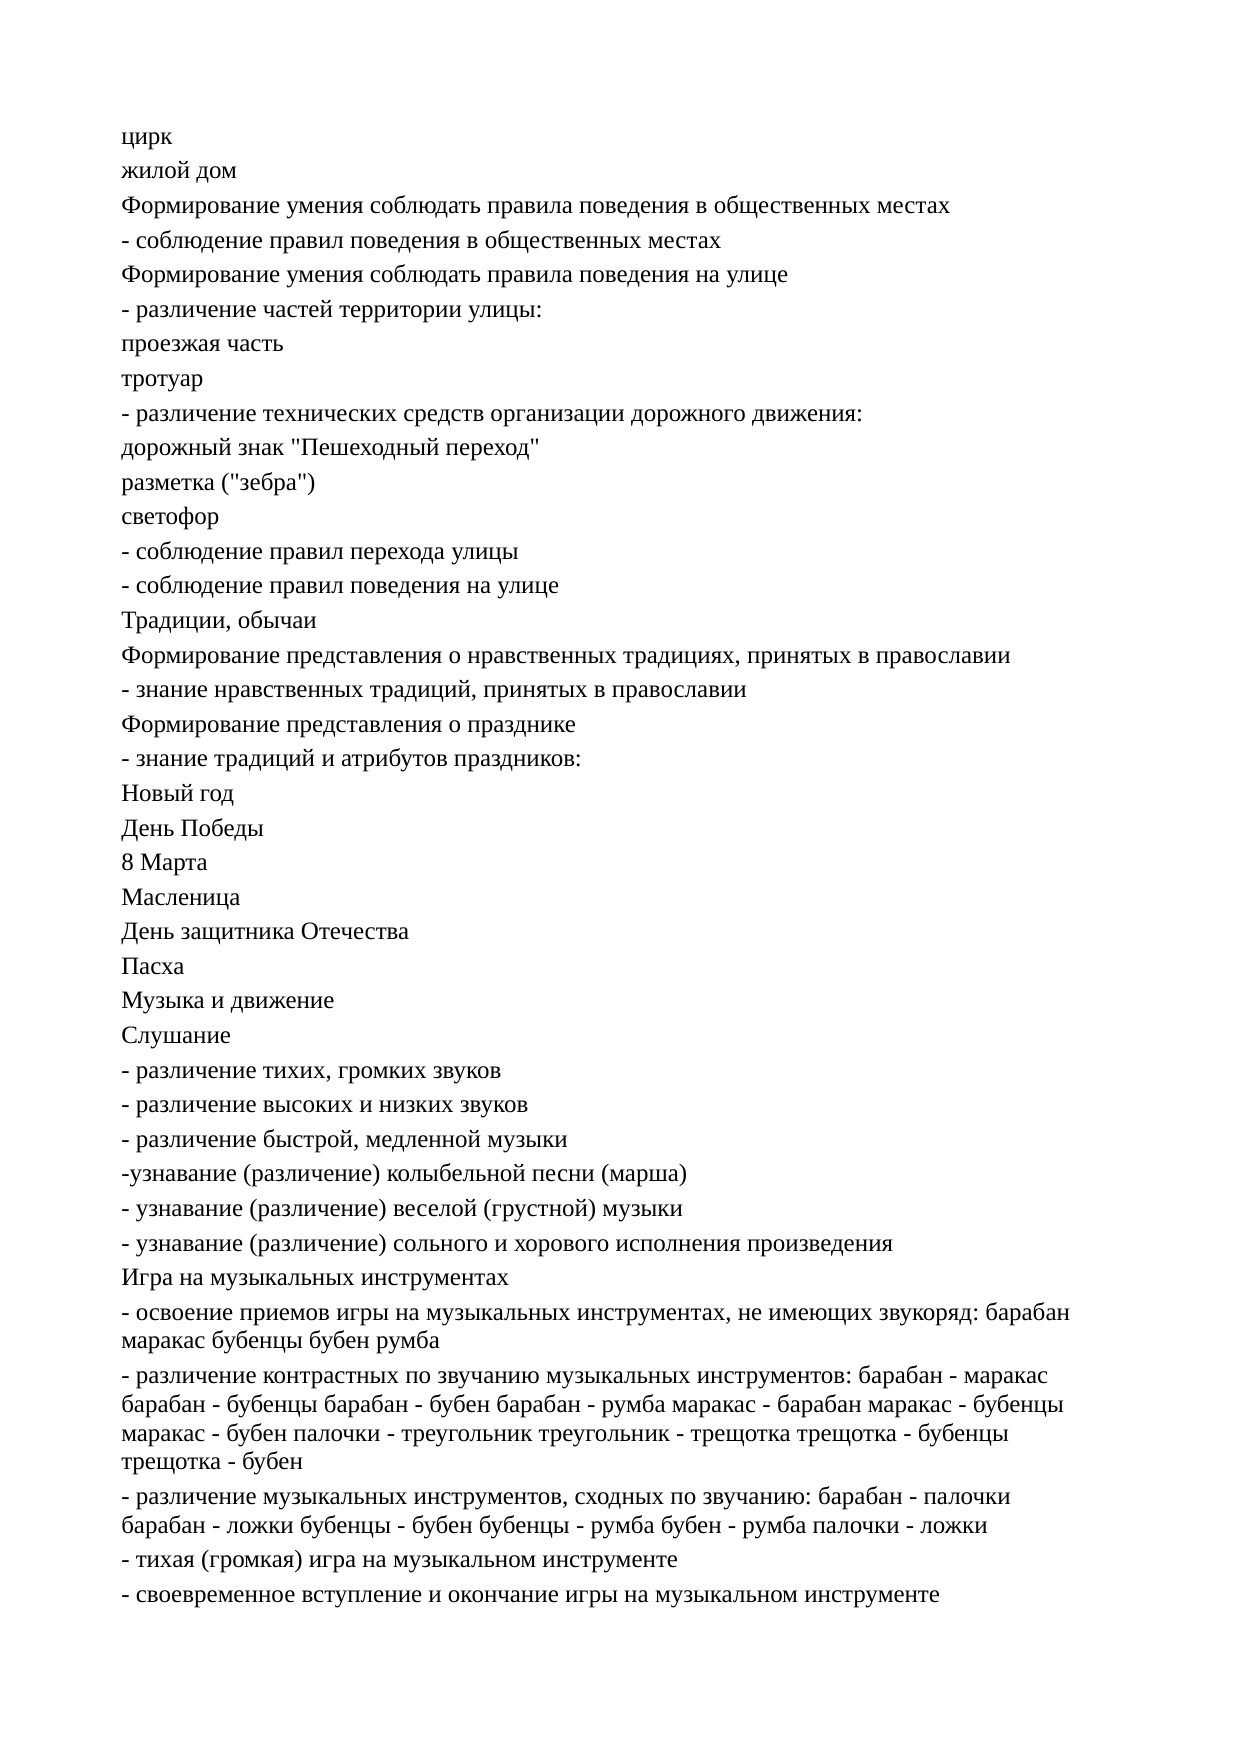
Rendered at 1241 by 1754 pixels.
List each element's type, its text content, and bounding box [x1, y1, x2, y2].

table_cell -узнавание (различение) колыбельной песни (марша) [118, 1156, 1080, 1190]
table_cell - освоение приемов игры на музыкальных инструментах, не имеющих звукоряд: барабан маракас бубенцы бубен румба [118, 1294, 1080, 1357]
table_cell [1099, 533, 1122, 568]
table_cell [1080, 1052, 1099, 1086]
table_cell [1099, 326, 1122, 360]
table_cell [1099, 464, 1122, 498]
table_cell [1080, 256, 1099, 291]
table_cell [1080, 360, 1099, 395]
table_cell Новый год [118, 775, 1080, 810]
table_cell [1099, 602, 1122, 637]
table_cell [1080, 1017, 1099, 1052]
table_cell [1099, 153, 1122, 187]
table_cell - различение контрастных по звучанию музыкальных инструментов: барабан - маракас барабан - бубенцы барабан - бубен барабан - румба маракас - барабан маракас - бубенцы маракас - бубен палочки - треугольник треугольник - трещотка трещотка - бубенцы трещотка - бубен [118, 1357, 1080, 1478]
table_cell - тихая (громкая) игра на музыкальном инструменте [118, 1541, 1080, 1576]
table_cell [1099, 1576, 1122, 1611]
table_cell [1080, 222, 1099, 256]
table_cell [1099, 706, 1122, 741]
table_cell [1080, 533, 1099, 568]
table_cell [1099, 741, 1122, 775]
table_cell [1080, 1225, 1099, 1259]
table_cell [1080, 844, 1099, 879]
table_cell [1080, 637, 1099, 671]
table_cell [1080, 1121, 1099, 1156]
table_cell [1099, 1478, 1122, 1541]
table_cell Формирование умения соблюдать правила поведения в общественных местах [118, 187, 1080, 222]
table_cell Слушание [118, 1017, 1080, 1052]
table_cell [1080, 1259, 1099, 1294]
table_cell [1099, 1086, 1122, 1121]
table_cell [1099, 291, 1122, 326]
table_cell [1099, 1541, 1122, 1576]
table_cell Пасха [118, 948, 1080, 983]
table_cell разметка ("зебра") [118, 464, 1080, 498]
table_cell [1099, 671, 1122, 706]
table_cell - своевременное вступление и окончание игры на музыкальном инструменте [118, 1576, 1080, 1611]
table_cell [1080, 326, 1099, 360]
table_cell [1080, 1541, 1099, 1576]
table_cell Формирование умения соблюдать правила поведения на улице [118, 256, 1080, 291]
table_cell [1080, 1478, 1099, 1541]
table_cell [1099, 1121, 1122, 1156]
table_cell 8 Марта [118, 844, 1080, 879]
table_cell [1099, 360, 1122, 395]
table_cell Формирование представления о нравственных традициях, принятых в православии [118, 637, 1080, 671]
table_cell [1099, 1357, 1122, 1478]
table_cell - различение частей территории улицы: [118, 291, 1080, 326]
table_cell [1099, 914, 1122, 948]
table_cell [1080, 1576, 1099, 1611]
table_cell [1099, 1156, 1122, 1190]
table_cell [1099, 948, 1122, 983]
table_cell [1099, 395, 1122, 429]
table_cell [1080, 1190, 1099, 1225]
table_cell [1099, 222, 1122, 256]
table_cell - различение музыкальных инструментов, сходных по звучанию: барабан - палочки барабан - ложки бубенцы - бубен бубенцы - румба бубен - румба палочки - ложки [118, 1478, 1080, 1541]
table_cell [1099, 1017, 1122, 1052]
table_cell [1080, 1156, 1099, 1190]
table_cell [1099, 429, 1122, 464]
table_cell [1080, 602, 1099, 637]
table_cell [1099, 775, 1122, 810]
table_cell [1099, 844, 1122, 879]
table_cell [1099, 187, 1122, 222]
table_cell проезжая часть [118, 326, 1080, 360]
table_cell - соблюдение правил перехода улицы [118, 533, 1080, 568]
table_cell [1099, 637, 1122, 671]
table_cell [1099, 499, 1122, 533]
table_cell тротуар [118, 360, 1080, 395]
table_cell [1080, 1086, 1099, 1121]
table_cell [1080, 948, 1099, 983]
table_cell [1080, 775, 1099, 810]
table_cell [1080, 153, 1099, 187]
table_cell [1080, 914, 1099, 948]
table_cell цирк [118, 118, 1080, 153]
table_cell [1080, 291, 1099, 326]
table_cell [1080, 499, 1099, 533]
table_cell Масленица [118, 879, 1080, 913]
table_cell [1099, 810, 1122, 844]
table_cell [1099, 118, 1122, 153]
table_cell [1099, 879, 1122, 913]
table_cell Игра на музыкальных инструментах [118, 1259, 1080, 1294]
table_cell [1080, 429, 1099, 464]
table_cell - различение технических средств организации дорожного движения: [118, 395, 1080, 429]
table_cell Формирование представления о празднике [118, 706, 1080, 741]
table_cell [1099, 1259, 1122, 1294]
table_cell - знание традиций и атрибутов праздников: [118, 741, 1080, 775]
table_cell - соблюдение правил поведения в общественных местах [118, 222, 1080, 256]
table_cell [1080, 1294, 1099, 1357]
table_cell [1099, 1225, 1122, 1259]
table_cell - узнавание (различение) веселой (грустной) музыки [118, 1190, 1080, 1225]
table_cell День Победы [118, 810, 1080, 844]
table_cell [1080, 741, 1099, 775]
table_cell [1099, 1052, 1122, 1086]
table_cell [1080, 706, 1099, 741]
table_cell [1099, 568, 1122, 602]
table_cell [1099, 256, 1122, 291]
table_cell - различение быстрой, медленной музыки [118, 1121, 1080, 1156]
table_cell [1099, 1294, 1122, 1357]
table_cell День защитника Отечества [118, 914, 1080, 948]
table_cell - различение тихих, громких звуков [118, 1052, 1080, 1086]
table_cell [1080, 395, 1099, 429]
table_cell [1080, 1357, 1099, 1478]
table_cell [1080, 187, 1099, 222]
table_cell дорожный знак "Пешеходный переход" [118, 429, 1080, 464]
table_cell [1080, 464, 1099, 498]
table_cell [1080, 671, 1099, 706]
table_cell Традиции, обычаи [118, 602, 1080, 637]
table_cell - соблюдение правил поведения на улице [118, 568, 1080, 602]
table_cell - различение высоких и низких звуков [118, 1086, 1080, 1121]
table_cell жилой дом [118, 153, 1080, 187]
table_cell [1080, 810, 1099, 844]
table_cell - узнавание (различение) сольного и хорового исполнения произведения [118, 1225, 1080, 1259]
table_cell светофор [118, 499, 1080, 533]
table_cell [1080, 879, 1099, 913]
table_cell [1080, 568, 1099, 602]
table_cell - знание нравственных традиций, принятых в православии [118, 671, 1080, 706]
table_cell [1080, 118, 1099, 153]
table_cell Музыка и движение [118, 983, 1122, 1017]
table_cell [1099, 1190, 1122, 1225]
